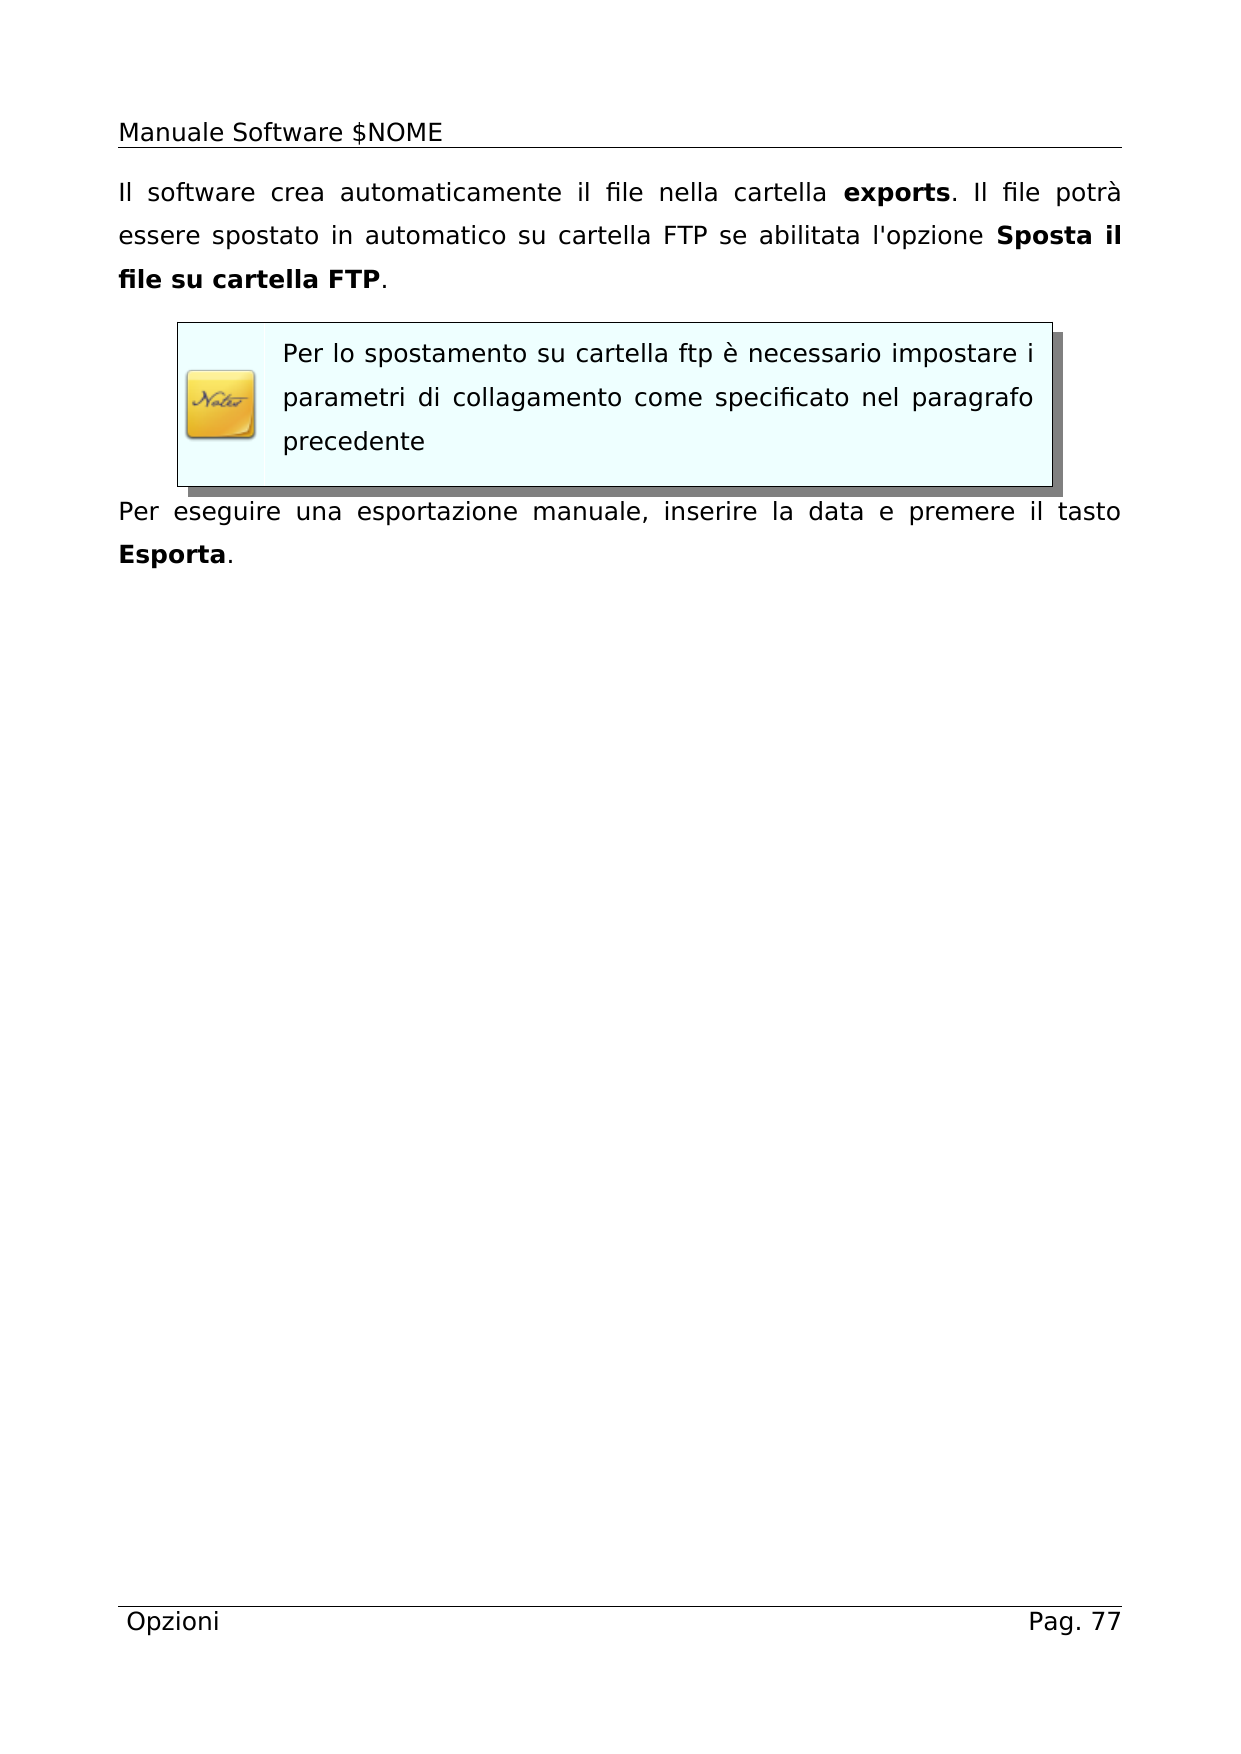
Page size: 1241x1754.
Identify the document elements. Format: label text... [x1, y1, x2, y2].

picture [183, 366, 259, 442]
table_header [178, 323, 264, 486]
text Il software crea automaticamente il file nella cartella exports. Il file potrà essere spostato in automatico su cartella FTP se abilitata l'opzione Sposta il file su cartella FTP. [118, 178, 1122, 294]
table_header Per lo spostamento su cartella ftp è necessario impostare i parametri di collagamento come specificato nel paragrafo precedente [265, 323, 1052, 486]
text Per eseguire una esportazione manuale, inserire la data e premere il tasto Esporta. [118, 497, 1122, 570]
